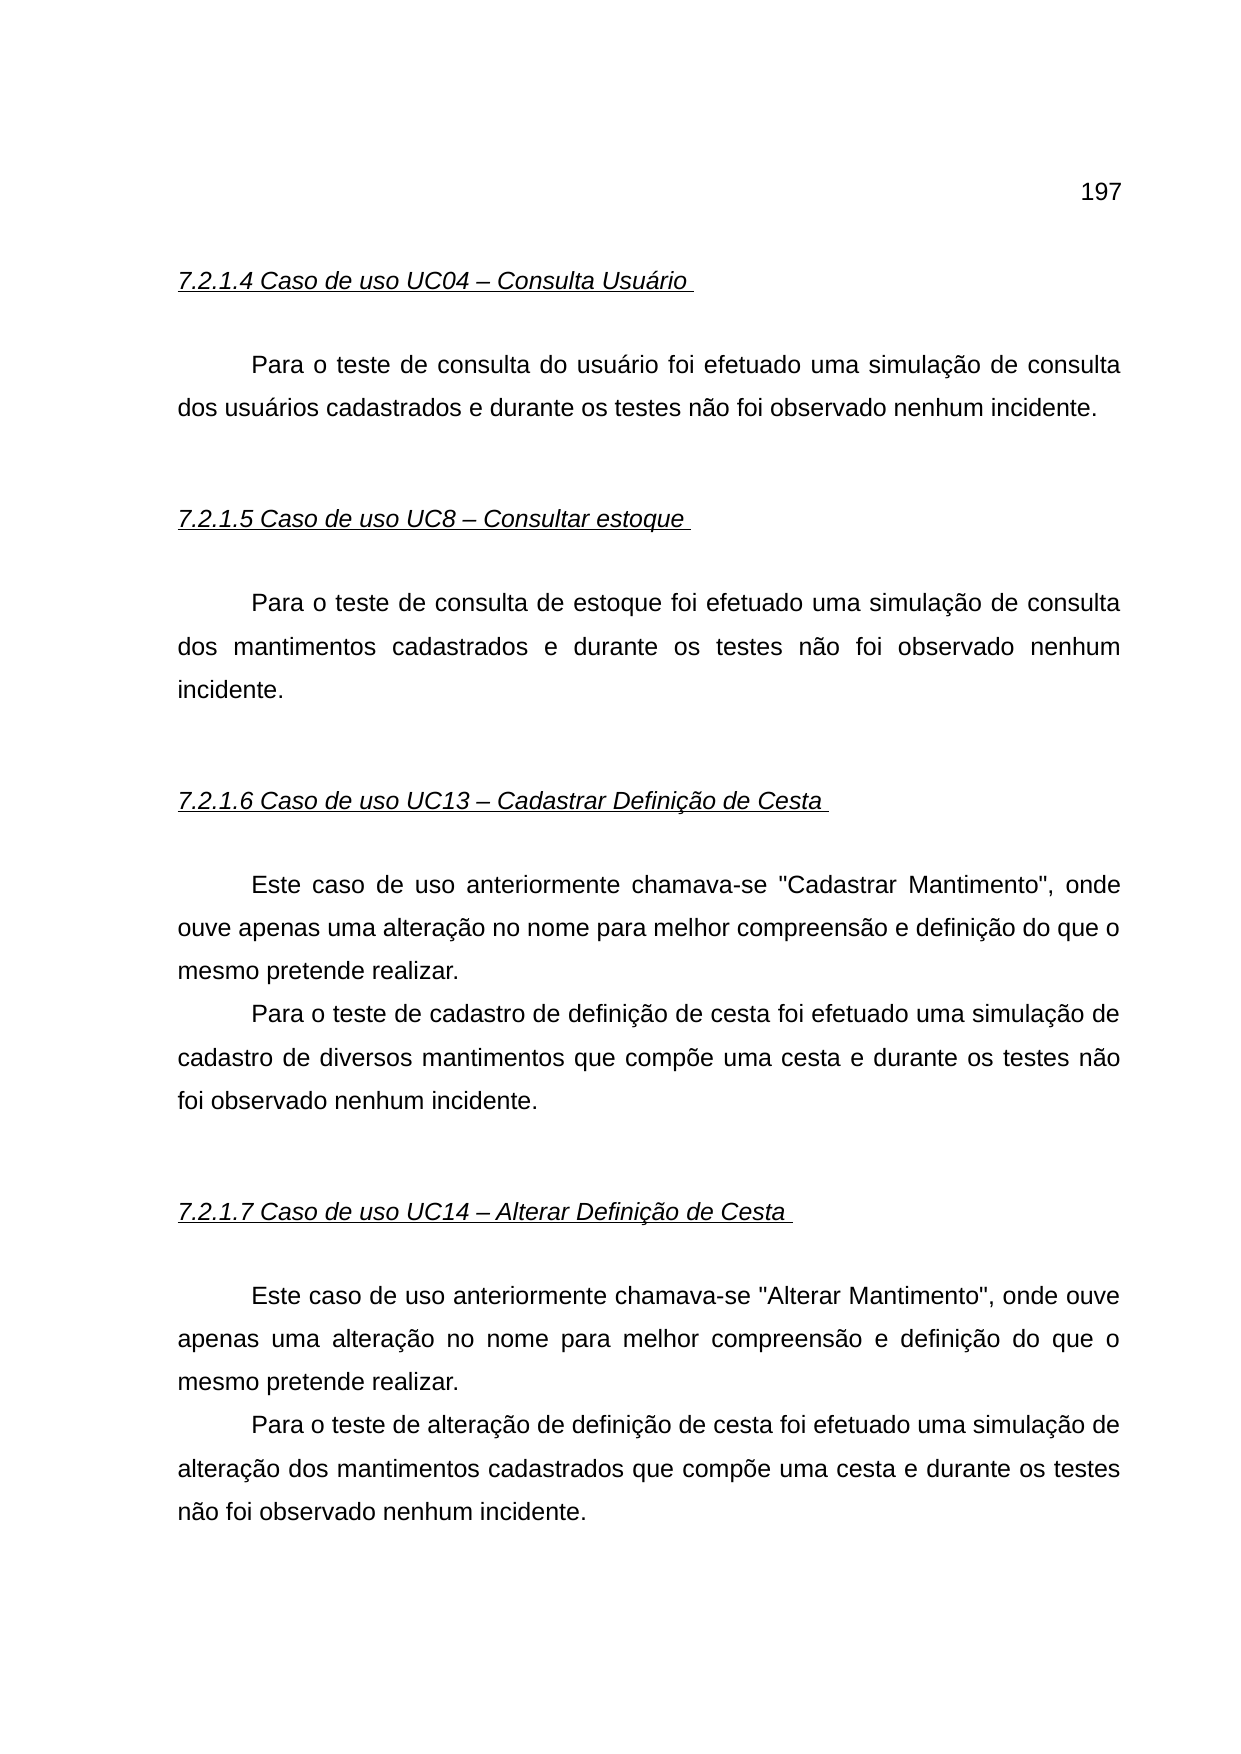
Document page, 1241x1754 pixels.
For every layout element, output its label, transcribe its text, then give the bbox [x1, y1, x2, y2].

text Para o teste de alteração de definição de cesta foi efetuado uma simulação de alteração dos mantimentos cadastrados que compõe uma cesta e durante os testes não foi observado nenhum incidente. [177, 1411, 1122, 1526]
text Este caso de uso anteriormente chamava-se "Cadastrar Mantimento", onde ouve apenas uma alteração no nome para melhor compreensão e definição do que o mesmo pretende realizar. [177, 870, 1122, 985]
subtitle 7.2.1.4 Caso de uso UC04 – Consulta Usuário [177, 266, 1122, 294]
text Para o teste de cadastro de definição de cesta foi efetuado uma simulação de cadastro de diversos mantimentos que compõe uma cesta e durante os testes não foi observado nenhum incidente. [177, 999, 1122, 1114]
text Este caso de uso anteriormente chamava-se "Alterar Mantimento", onde ouve apenas uma alteração no nome para melhor compreensão e definição do que o mesmo pretende realizar. [177, 1281, 1122, 1396]
text Para o teste de consulta do usuário foi efetuado uma simulação de consulta dos usuários cadastrados e durante os testes não foi observado nenhum incidente. [177, 350, 1122, 422]
text Para o teste de consulta de estoque foi efetuado uma simulação de consulta dos mantimentos cadastrados e durante os testes não foi observado nenhum incidente. [177, 588, 1122, 703]
subtitle 7.2.1.6 Caso de uso UC13 – Cadastrar Definição de Cesta [177, 786, 1122, 814]
subtitle 7.2.1.5 Caso de uso UC8 – Consultar estoque [177, 504, 1122, 533]
subtitle 7.2.1.7 Caso de uso UC14 – Alterar Definição de Cesta [177, 1197, 1122, 1226]
